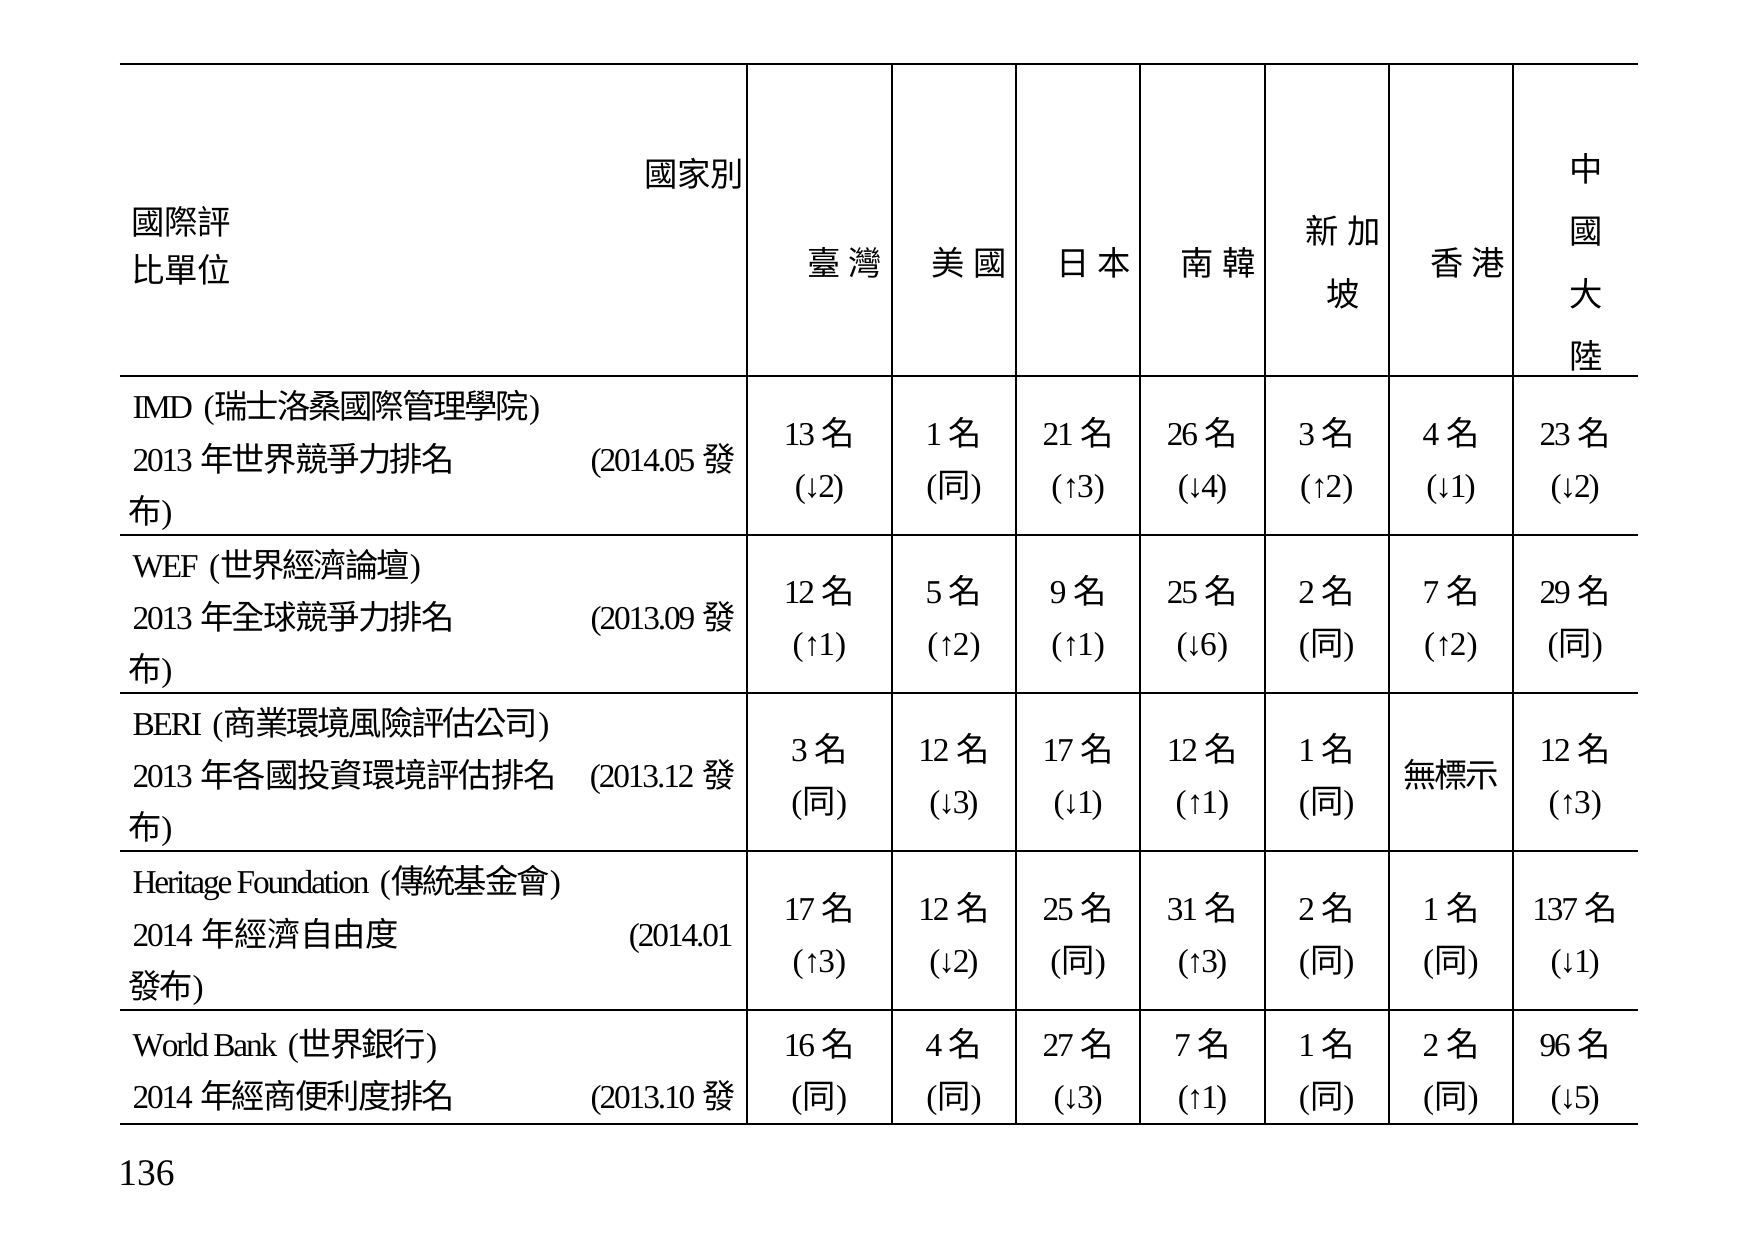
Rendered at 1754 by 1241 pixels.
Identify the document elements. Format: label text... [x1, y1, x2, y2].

table_cell 3名 (同) [748, 694, 891, 850]
table_cell 29名 (同) [1514, 536, 1637, 692]
table_cell 96名 (↓5) [1514, 1011, 1637, 1123]
table_cell Heritage Foundation (傳統基金會) 2014年經濟自由度 (2014.01發布) [120, 852, 746, 1008]
table_header 南韓 [1141, 65, 1264, 375]
table_cell 5名 (↑2) [893, 536, 1015, 692]
table_cell 7名 (↑1) [1141, 1011, 1264, 1123]
table_header 國家別 國際評 比單位 [120, 65, 746, 375]
table_header 美國 [893, 65, 1015, 375]
table_cell 12名 (↑1) [748, 536, 891, 692]
table_cell 12名 (↓3) [893, 694, 1015, 850]
table_cell 137名 (↓1) [1514, 852, 1637, 1008]
table_cell 2名 (同) [1266, 852, 1388, 1008]
table_cell 無標示 [1390, 694, 1512, 850]
table_cell 31名 (↑3) [1141, 852, 1264, 1008]
table_cell 2名 (同) [1266, 536, 1388, 692]
table_header 臺灣 [748, 65, 891, 375]
table_cell 27名 (↓3) [1017, 1011, 1139, 1123]
table_cell 7名 (↑2) [1390, 536, 1512, 692]
table_cell 2名 (同) [1390, 1011, 1512, 1123]
table_cell 4名 (↓1) [1390, 377, 1512, 533]
table_cell 1名 (同) [893, 377, 1015, 533]
table_cell 3名 (↑2) [1266, 377, 1388, 533]
table_cell 13名 (↓2) [748, 377, 891, 533]
table_cell 1名 (同) [1390, 852, 1512, 1008]
table_cell 12名 (↑3) [1514, 694, 1637, 850]
table_cell 23名 (↓2) [1514, 377, 1637, 533]
table_cell 9名 (↑1) [1017, 536, 1139, 692]
table_cell 1名 (同) [1266, 1011, 1388, 1123]
table_cell 21名 (↑3) [1017, 377, 1139, 533]
table_cell 25名 (同) [1017, 852, 1139, 1008]
table_cell 12名 (↑1) [1141, 694, 1264, 850]
table_cell 16名 (同) [748, 1011, 891, 1123]
table_cell 17名 (↓1) [1017, 694, 1139, 850]
table_cell 25名 (↓6) [1141, 536, 1264, 692]
table_cell 12名 (↓2) [893, 852, 1015, 1008]
table_header 日本 [1017, 65, 1139, 375]
table_cell 26名 (↓4) [1141, 377, 1264, 533]
table_cell WEF (世界經濟論壇) 2013年全球競爭力排名 (2013.09發布) [120, 536, 746, 692]
table_cell BERI (商業環境風險評估公司) 2013年各國投資環境評估排名 (2013.12發布) [120, 694, 746, 850]
table_header 新加坡 [1266, 65, 1388, 375]
table_cell 17名 (↑3) [748, 852, 891, 1008]
table_header 香港 [1390, 65, 1512, 375]
table_cell IMD (瑞士洛桑國際管理學院) 2013年世界競爭力排名 (2014.05發布) [120, 377, 746, 533]
table_cell World Bank (世界銀行) 2014年經商便利度排名 (2013.10發 [120, 1011, 746, 1123]
table_header 中國 大陸 [1514, 65, 1637, 375]
table_cell 4名 (同) [893, 1011, 1015, 1123]
table_cell 1名 (同) [1266, 694, 1388, 850]
